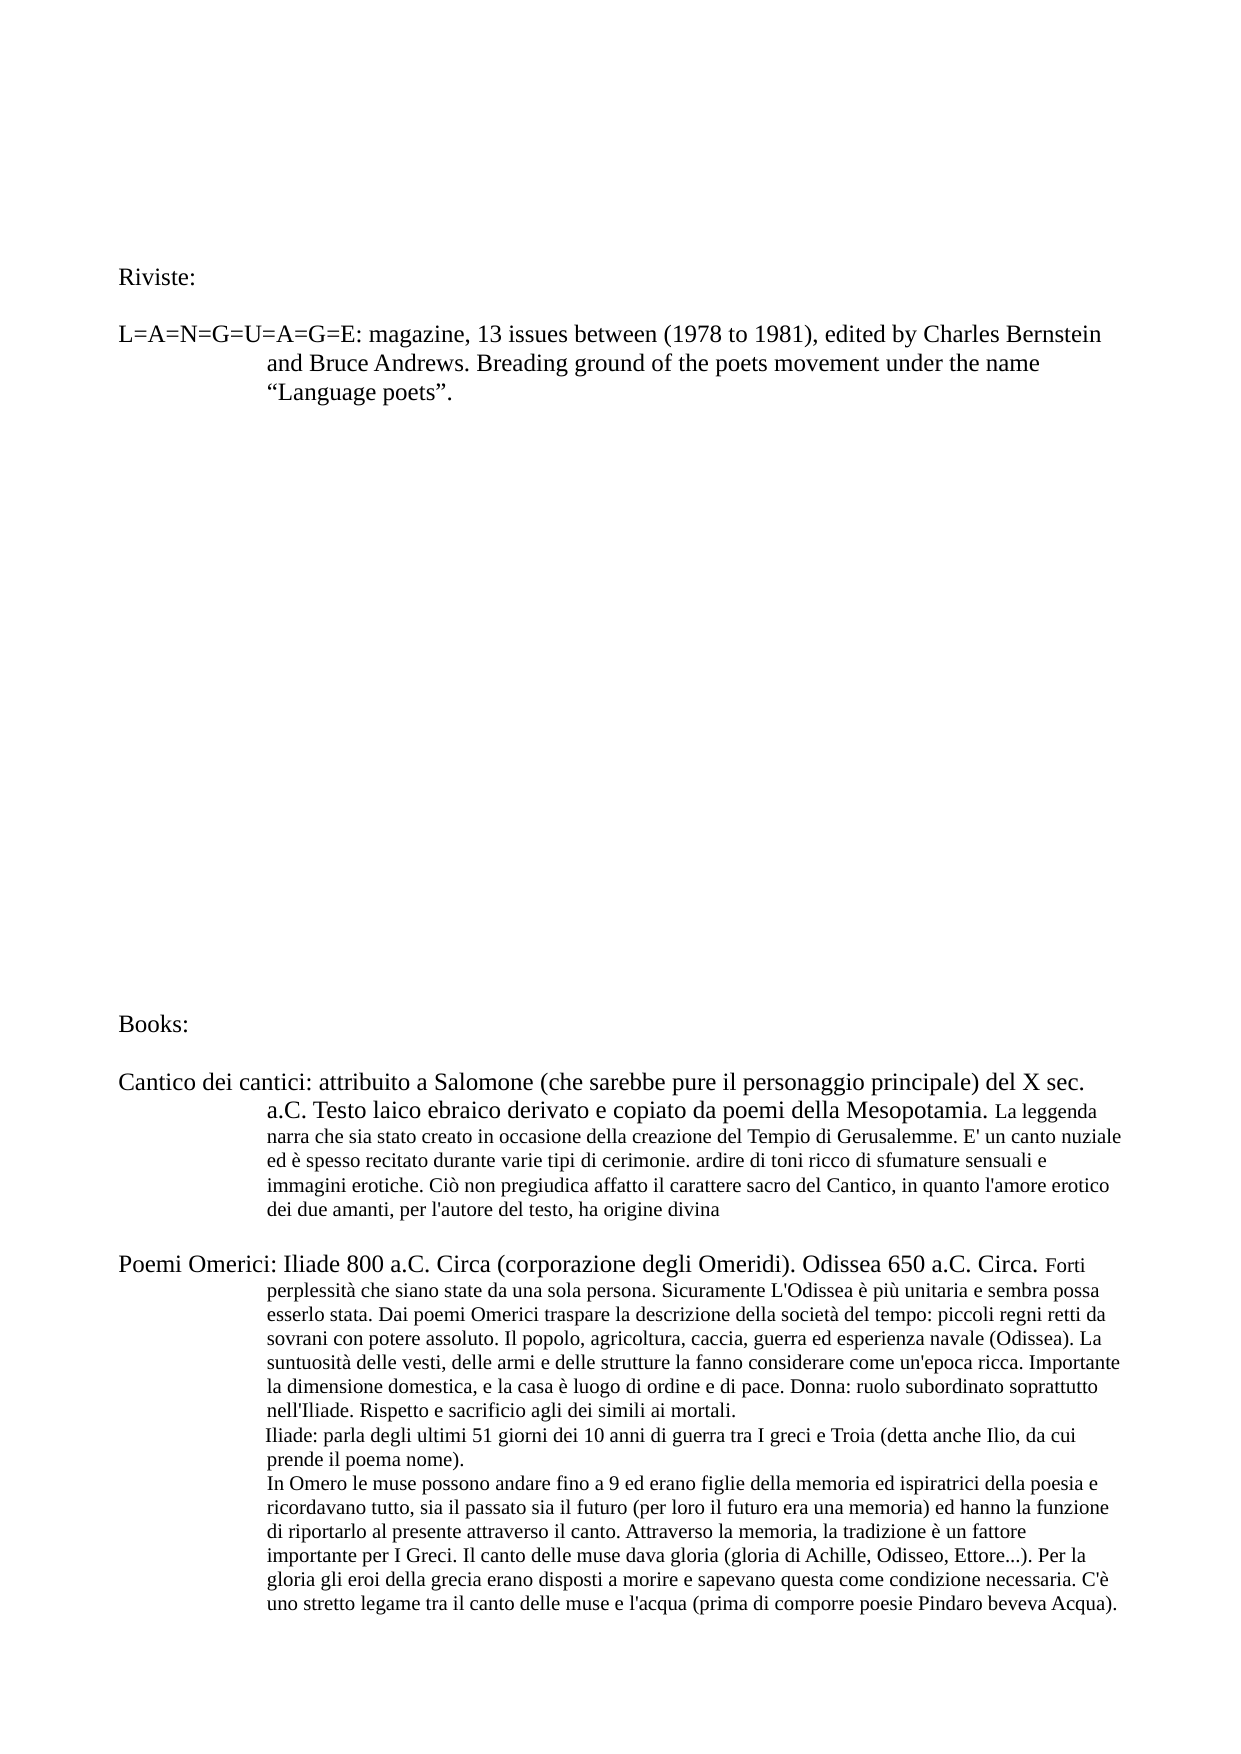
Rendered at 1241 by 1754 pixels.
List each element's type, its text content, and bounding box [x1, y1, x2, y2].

text L=A=N=G=U=A=G=E: magazine, 13 issues between (1978 to 1981), edited by Charles Bernstein and Bruce Andrews. Breading ground of the poets movement under the name “Language poets”. [118, 319, 1122, 406]
text Riviste: [118, 262, 1122, 291]
text Books: [118, 1009, 1122, 1038]
text In Omero le muse possono andare fino a 9 ed erano figlie della memoria ed ispiratrici della poesia e ricordavano tutto, sia il passato sia il futuro (per loro il futuro era una memoria) ed hanno la funzione di riportarlo al presente attraverso il canto. Attraverso la memoria, la tradizione è un fattore importante per I Greci. Il canto delle muse dava gloria (gloria di Achille, Odisseo, Ettore...). Per la gloria gli eroi della grecia erano disposti a morire e sapevano questa come condizione necessaria. C'è uno stretto legame tra il canto delle muse e l'acqua (prima di comporre poesie Pindaro beveva Acqua). [265, 1471, 1122, 1615]
text Cantico dei cantici: attribuito a Salomone (che sarebbe pure il personaggio principale) del X sec. a.C. Testo laico ebraico derivato e copiato da poemi della Mesopotamia. La leggenda narra che sia stato creato in occasione della creazione del Tempio di Gerusalemme. E' un canto nuziale ed è spesso recitato durante varie tipi di cerimonie. ardire di toni ricco di sfumature sensuali e immagini erotiche. Ciò non pregiudica affatto il carattere sacro del Cantico, in quanto l'amore erotico dei due amanti, per l'autore del testo, ha origine divina [118, 1067, 1122, 1221]
text Iliade: parla degli ultimi 51 giorni dei 10 anni di guerra tra I greci e Troia (detta anche Ilio, da cui prende il poema nome). [265, 1422, 1122, 1471]
text Poemi Omerici: Iliade 800 a.C. Circa (corporazione degli Omeridi). Odissea 650 a.C. Circa. Forti perplessità che siano state da una sola persona. Sicuramente L'Odissea è più unitaria e sembra possa esserlo stata. Dai poemi Omerici traspare la descrizione della società del tempo: piccoli regni retti da sovrani con potere assoluto. Il popolo, agricoltura, caccia, guerra ed esperienza navale (Odissea). La suntuosità delle vesti, delle armi e delle strutture la fanno considerare come un'epoca ricca. Importante la dimensione domestica, e la casa è luogo di ordine e di pace. Donna: ruolo subordinato soprattutto nell'Iliade. Rispetto e sacrificio agli dei simili ai mortali. [118, 1249, 1122, 1422]
